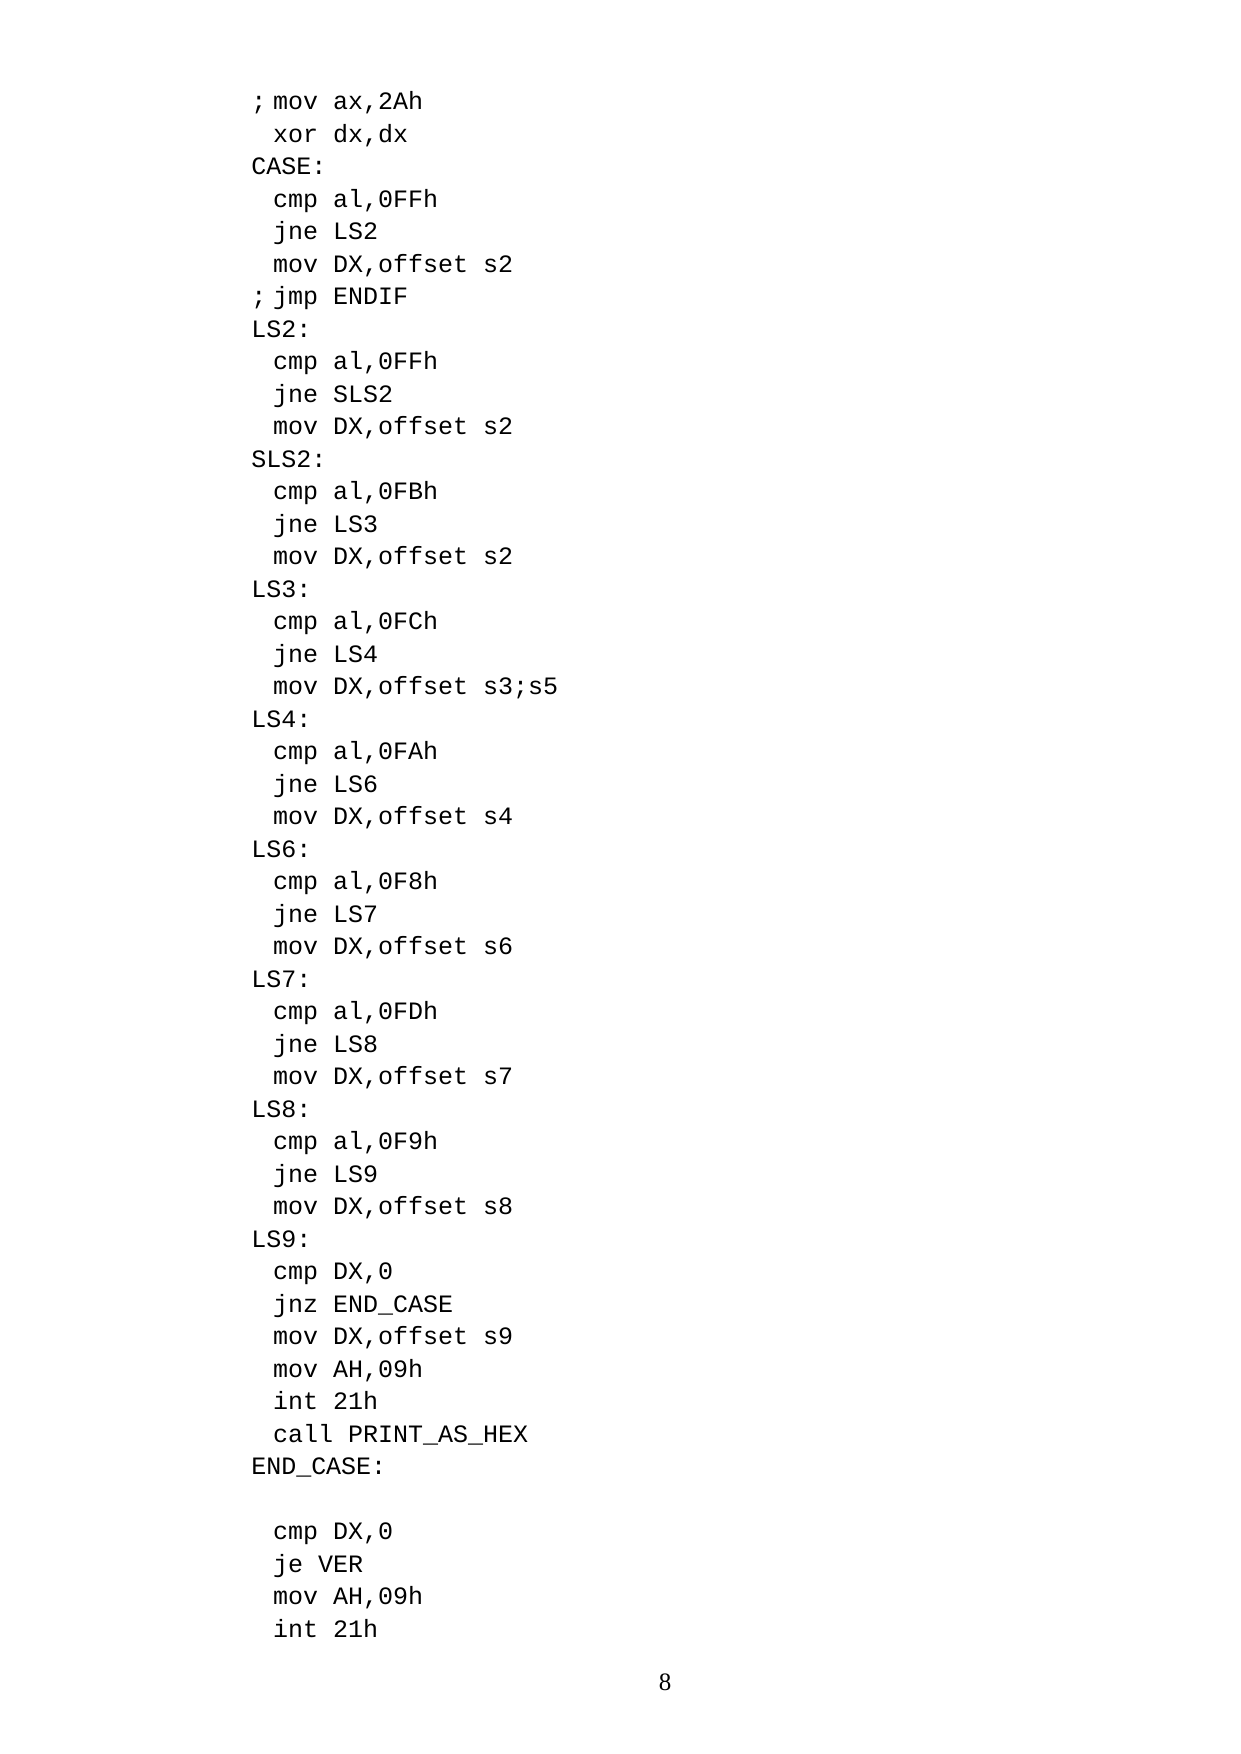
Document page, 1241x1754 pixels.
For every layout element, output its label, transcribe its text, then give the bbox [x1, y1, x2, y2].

text cmp al,0FCh [177, 609, 1152, 637]
text mov DX,offset s2 [177, 414, 1152, 442]
text SLS2: [177, 446, 1152, 474]
text jne LS8 [177, 1031, 1152, 1059]
text int 21h [177, 1389, 1152, 1417]
text mov DX,offset s2 [177, 251, 1152, 279]
text LS7: [177, 966, 1152, 994]
text LS2: [177, 316, 1152, 344]
text jne LS6 [177, 771, 1152, 799]
text LS8: [177, 1096, 1152, 1124]
text cmp al,0FAh [177, 739, 1152, 767]
text cmp DX,0 [177, 1519, 1152, 1547]
text jne SLS2 [177, 381, 1152, 409]
text mov DX,offset s2 [177, 544, 1152, 572]
text xor dx,dx [177, 121, 1152, 149]
text mov DX,offset s9 [177, 1324, 1152, 1352]
text CASE: [177, 154, 1152, 182]
text mov DX,offset s7 [177, 1064, 1152, 1092]
text cmp al,0FFh [177, 349, 1152, 377]
text cmp DX,0 [177, 1259, 1152, 1287]
text jne LS2 [177, 219, 1152, 247]
text mov DX,offset s8 [177, 1194, 1152, 1222]
text cmp al,0F8h [177, 869, 1152, 897]
text ; mov ax,2Ah [177, 89, 1152, 117]
text call PRINT_AS_HEX [177, 1421, 1152, 1449]
text LS9: [177, 1226, 1152, 1254]
text ; jmp ENDIF [177, 284, 1152, 312]
text int 21h [177, 1616, 1152, 1644]
text LS3: [177, 576, 1152, 604]
text je VER [177, 1551, 1152, 1579]
text cmp al,0FBh [177, 479, 1152, 507]
text LS4: [177, 706, 1152, 734]
text cmp al,0FDh [177, 999, 1152, 1027]
text mov AH,09h [177, 1356, 1152, 1384]
text jne LS7 [177, 901, 1152, 929]
text LS6: [177, 836, 1152, 864]
text mov DX,offset s3;s5 [177, 674, 1152, 702]
text jnz END_CASE [177, 1291, 1152, 1319]
text END_CASE: [177, 1454, 1152, 1482]
text jne LS3 [177, 511, 1152, 539]
text jne LS4 [177, 641, 1152, 669]
text cmp al,0FFh [177, 186, 1152, 214]
text mov DX,offset s4 [177, 804, 1152, 832]
text mov DX,offset s6 [177, 934, 1152, 962]
text jne LS9 [177, 1161, 1152, 1189]
text mov AH,09h [177, 1584, 1152, 1612]
text cmp al,0F9h [177, 1129, 1152, 1157]
